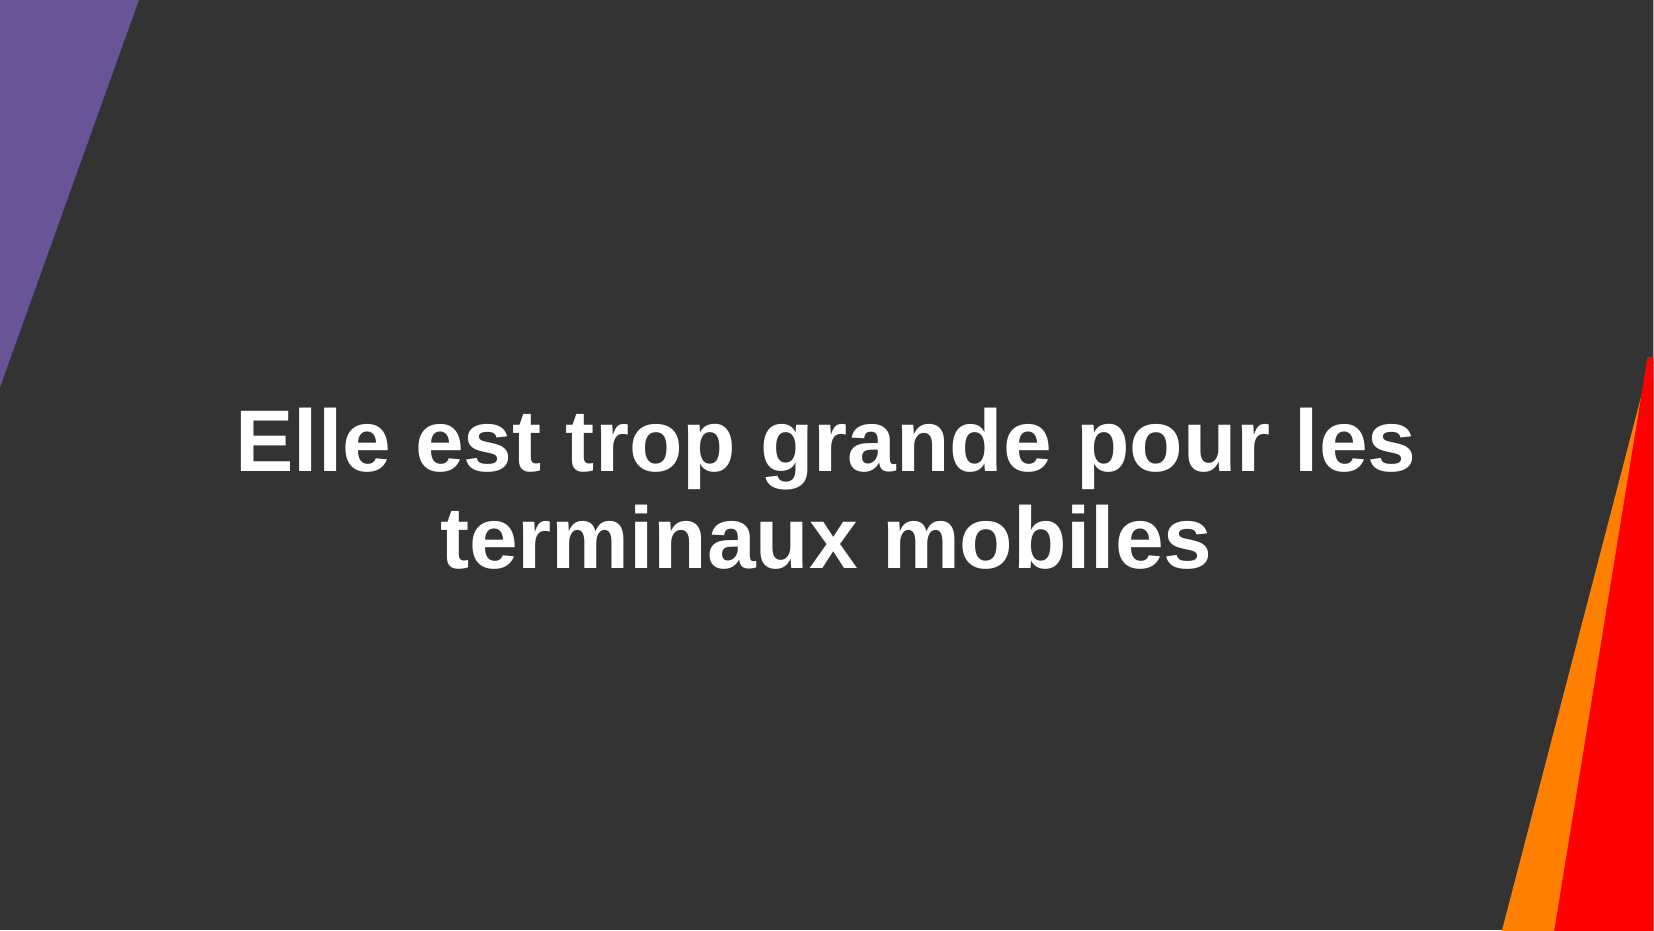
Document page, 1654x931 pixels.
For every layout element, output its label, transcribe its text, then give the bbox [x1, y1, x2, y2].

text_box [0, 0, 139, 388]
text_box [1501, 356, 1654, 931]
title Elle est trop grande pour les terminaux mobiles [31, 391, 1622, 588]
